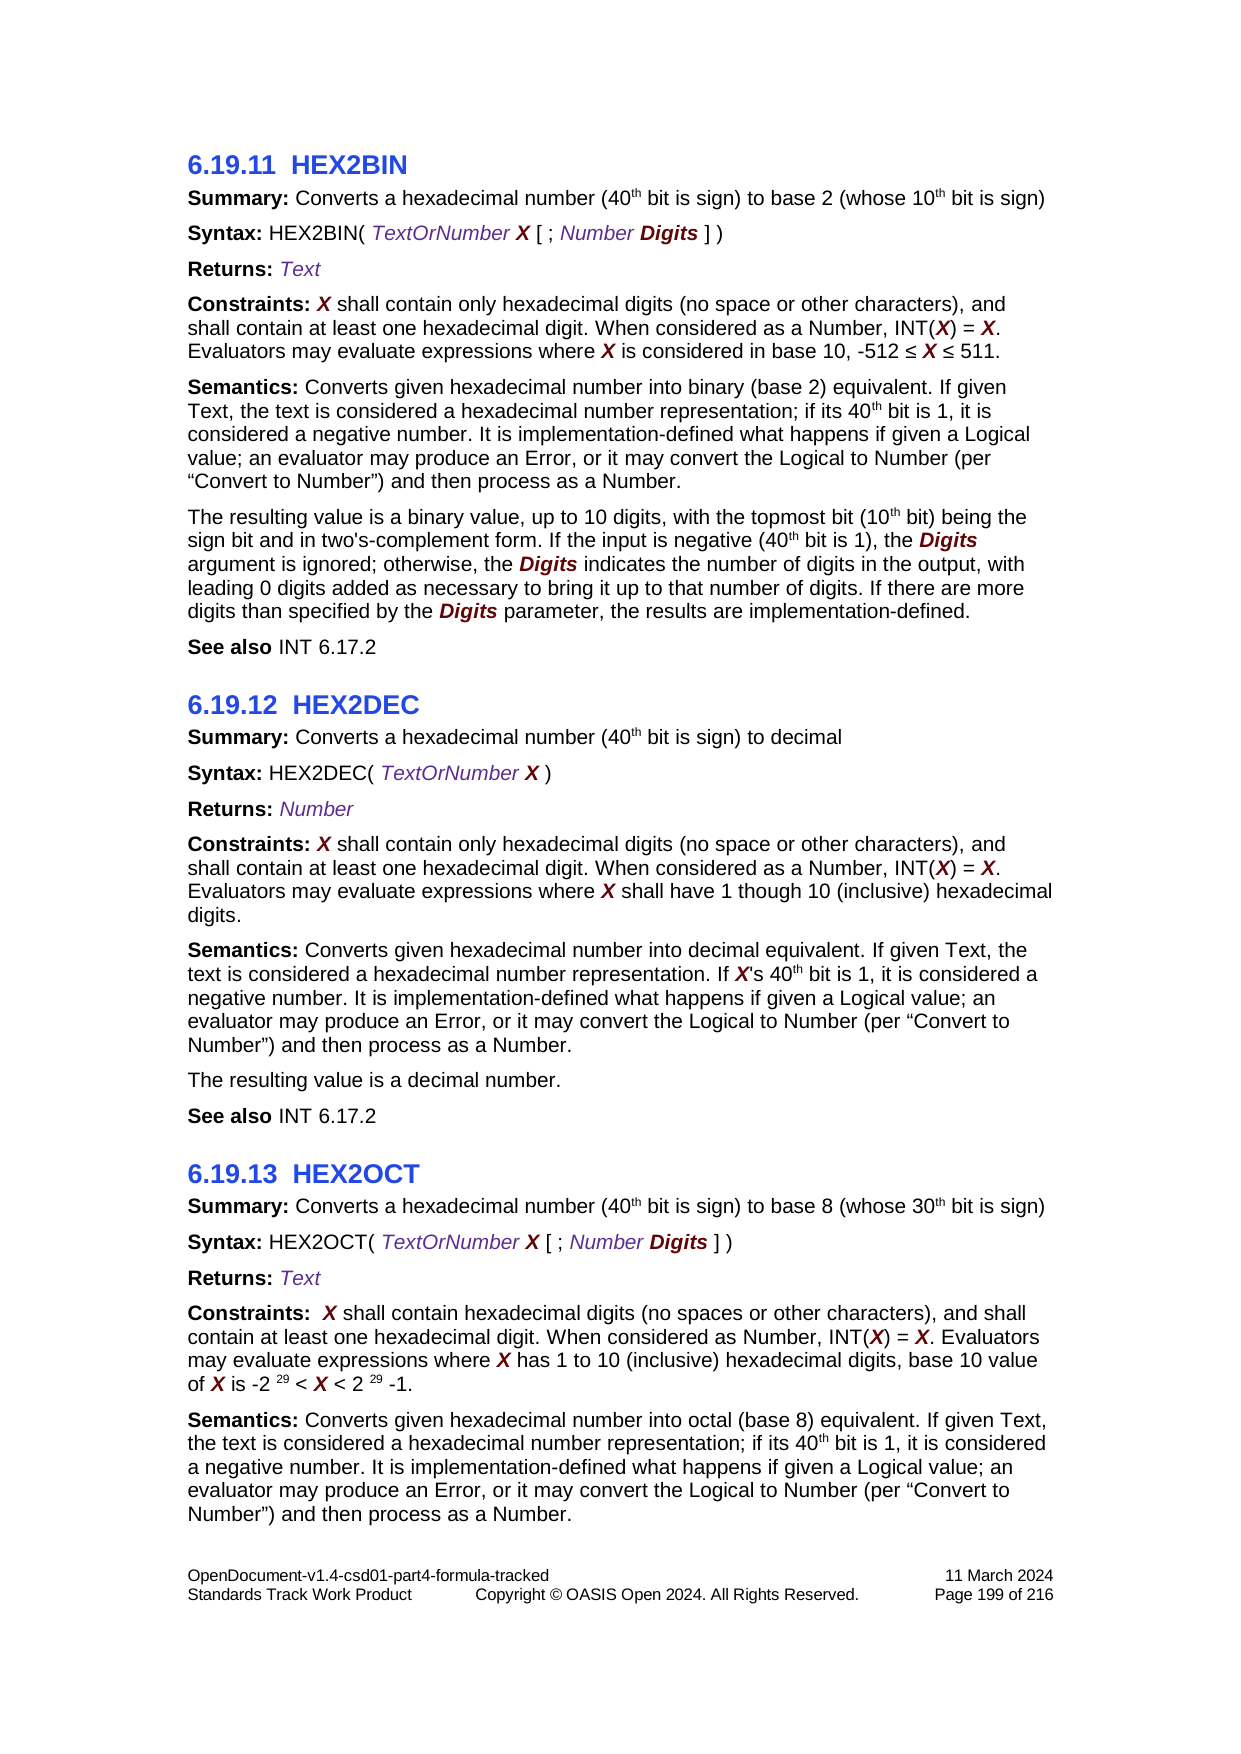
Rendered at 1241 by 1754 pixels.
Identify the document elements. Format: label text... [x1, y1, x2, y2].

text Semantics: Converts given hexadecimal number into decimal equivalent. If given Text, the text is considered a hexadecimal number representation. If X's 40th bit is 1, it is considered a negative number. It is implementation-defined what happens if given a Logical value; an evaluator may produce an Error, or it may convert the Logical to Number (per “Convert to Number”) and then process as a Number. [187, 939, 1053, 1057]
text Summary: Converts a hexadecimal number (40th bit is sign) to base 2 (whose 10th bit is sign) [187, 186, 1053, 209]
text Returns: Text [187, 257, 1053, 281]
subtitle HEX2OCT [187, 1159, 1053, 1189]
text Returns: Text [187, 1266, 1053, 1290]
text Syntax: HEX2BIN( TextOrNumber X [ ; Number Digits ] ) [187, 222, 1053, 245]
text Constraints: X shall contain hexadecimal digits (no spaces or other characters), and shall contain at least one hexadecimal digit. When considered as Number, INT(X) = X. Evaluators may evaluate expressions where X has 1 to 10 (inclusive) hexadecimal digits, base 10 value of X is -2 29 < X < 2 29 -1. [187, 1302, 1053, 1396]
text Summary: Converts a hexadecimal number (40th bit is sign) to decimal [187, 726, 1053, 749]
text Syntax: HEX2DEC( TextOrNumber X ) [187, 761, 1053, 785]
subtitle HEX2BIN [187, 150, 1053, 180]
text Constraints: X shall contain only hexadecimal digits (no space or other characters), and shall contain at least one hexadecimal digit. When considered as a Number, INT(X) = X. Evaluators may evaluate expressions where X shall have 1 though 10 (inclusive) hexadecimal digits. [187, 833, 1053, 927]
text Syntax: HEX2OCT( TextOrNumber X [ ; Number Digits ] ) [187, 1231, 1053, 1254]
text Semantics: Converts given hexadecimal number into octal (base 8) equivalent. If given Text, the text is considered a hexadecimal number representation; if its 40th bit is 1, it is considered a negative number. It is implementation-defined what happens if given a Logical value; an evaluator may produce an Error, or it may convert the Logical to Number (per “Convert to Number”) and then process as a Number. [187, 1408, 1053, 1526]
text Constraints: X shall contain only hexadecimal digits (no space or other characters), and shall contain at least one hexadecimal digit. When considered as a Number, INT(X) = X. Evaluators may evaluate expressions where X is considered in base 10, -512 ≤ X ≤ 511. [187, 293, 1053, 363]
text See also INT 6.17.2 [187, 1104, 1053, 1128]
text The resulting value is a decimal number. [187, 1069, 1053, 1092]
text Semantics: Converts given hexadecimal number into binary (base 2) equivalent. If given Text, the text is considered a hexadecimal number representation; if its 40th bit is 1, it is considered a negative number. It is implementation-defined what happens if given a Logical value; an evaluator may produce an Error, or it may convert the Logical to Number (per “Convert to Number”) and then process as a Number. [187, 376, 1053, 493]
subtitle HEX2DEC [187, 690, 1053, 720]
text Summary: Converts a hexadecimal number (40th bit is sign) to base 8 (whose 30th bit is sign) [187, 1195, 1053, 1218]
text The resulting value is a binary value, up to 10 digits, with the topmost bit (10th bit) being the sign bit and in two's-complement form. If the input is negative (40th bit is 1), the Digits argument is ignored; otherwise, the Digits indicates the number of digits in the output, with leading 0 digits added as necessary to bring it up to that number of digits. If there are more digits than specified by the Digits parameter, the results are implementation-defined. [187, 505, 1053, 623]
text Returns: Number [187, 797, 1053, 821]
text See also INT 6.17.2 [187, 635, 1053, 659]
